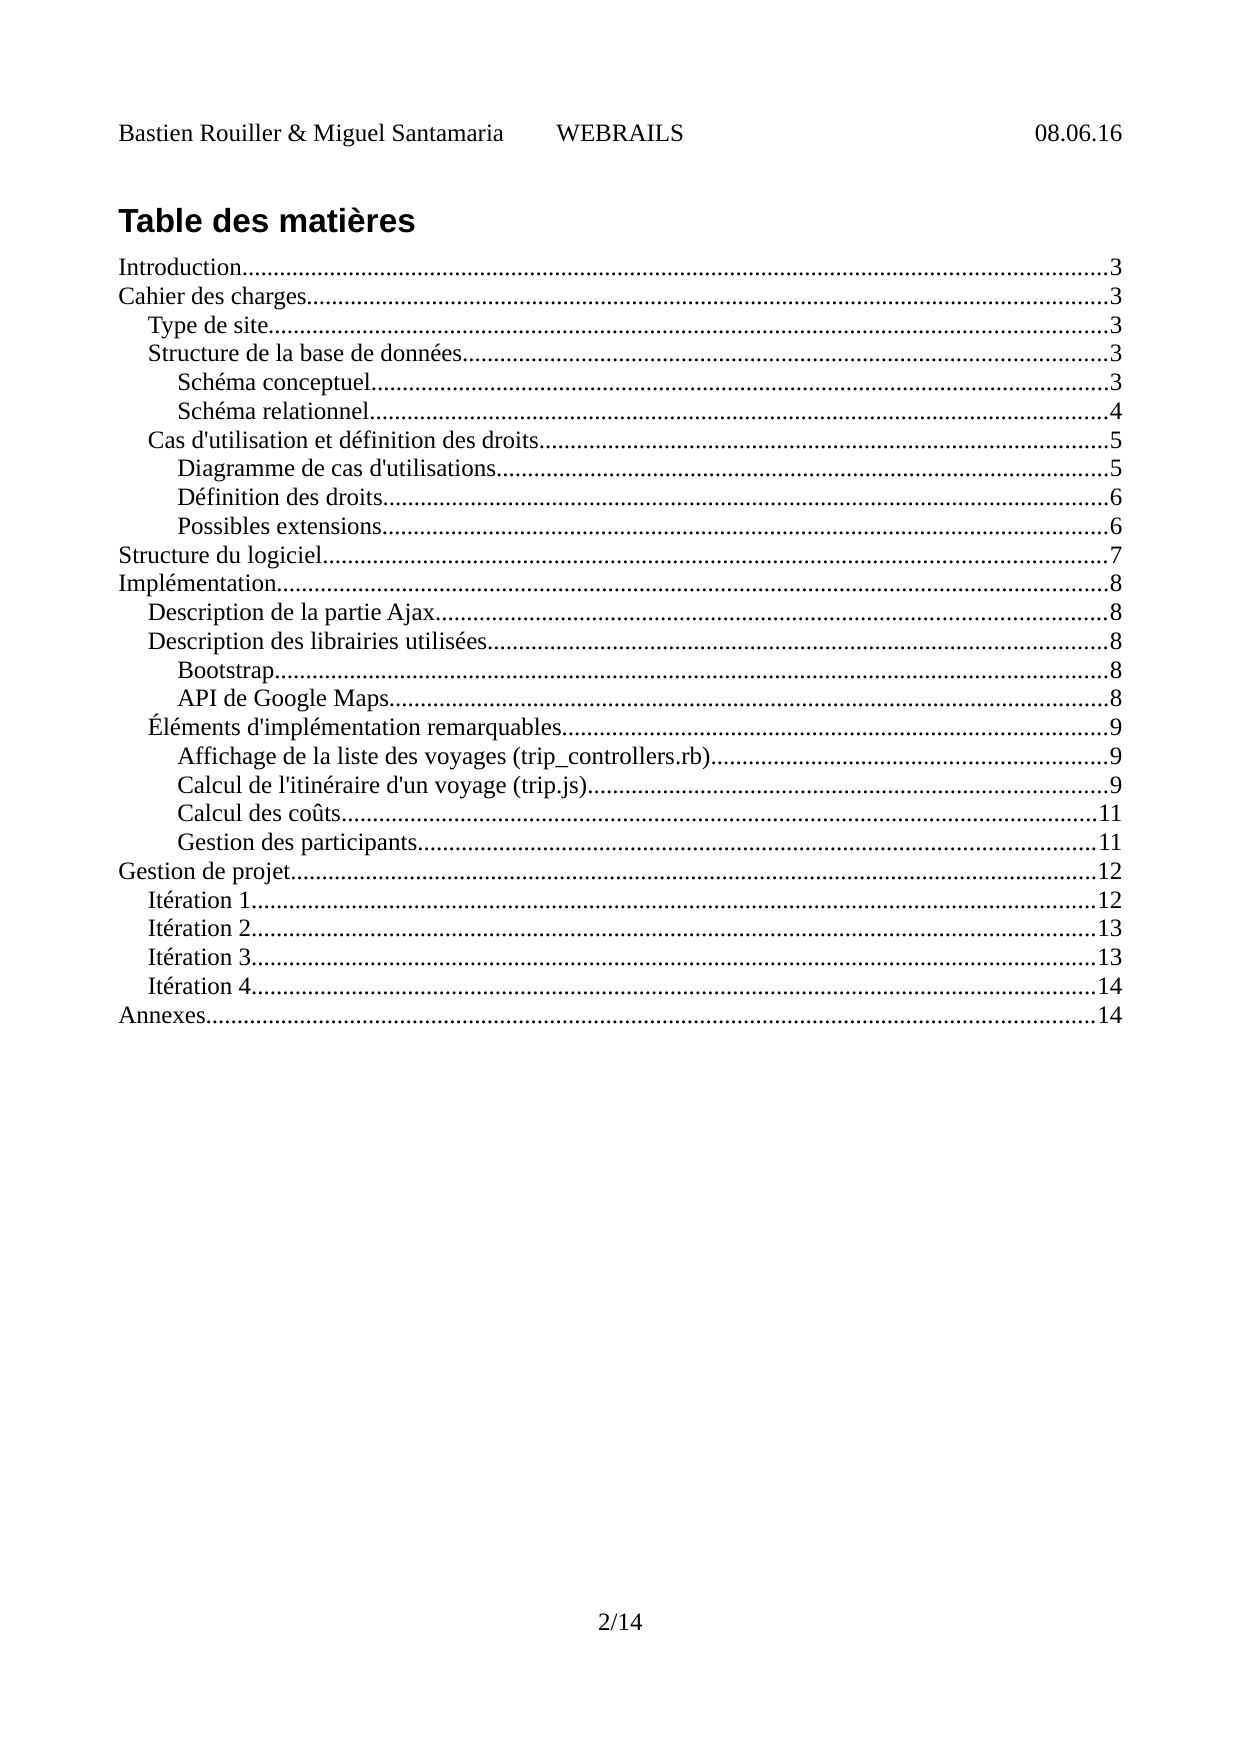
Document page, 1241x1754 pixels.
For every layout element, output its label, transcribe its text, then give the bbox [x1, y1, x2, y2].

text Bootstrap 8 [177, 655, 1122, 683]
text Description des librairies utilisées 8 [148, 626, 1122, 655]
text Calcul des coûts 11 [177, 798, 1122, 827]
text Diagramme de cas d'utilisations 5 [177, 453, 1122, 482]
text Itération 2 13 [148, 913, 1122, 942]
text Itération 3 13 [148, 942, 1122, 971]
text Gestion des participants 11 [177, 827, 1122, 856]
text Structure du logiciel 7 [118, 540, 1122, 568]
text Possibles extensions 6 [177, 511, 1122, 540]
text Type de site 3 [148, 310, 1122, 338]
text Cahier des charges 3 [118, 281, 1122, 310]
text Affichage de la liste des voyages (trip_controllers.rb) 9 [177, 741, 1122, 770]
text Gestion de projet 12 [118, 856, 1122, 885]
text Cas d'utilisation et définition des droits 5 [148, 425, 1122, 453]
text Description de la partie Ajax 8 [148, 597, 1122, 626]
text Définition des droits 6 [177, 482, 1122, 511]
text Implémentation 8 [118, 568, 1122, 597]
text Schéma relationnel 4 [177, 396, 1122, 425]
text Structure de la base de données 3 [148, 338, 1122, 367]
text Itération 1 12 [148, 885, 1122, 913]
text Schéma conceptuel 3 [177, 367, 1122, 396]
text Itération 4 14 [148, 971, 1122, 1000]
text Calcul de l'itinéraire d'un voyage (trip.js) 9 [177, 770, 1122, 798]
text Annexes 14 [118, 1000, 1122, 1028]
text API de Google Maps 8 [177, 683, 1122, 712]
text Éléments d'implémentation remarquables 9 [148, 712, 1122, 741]
text Introduction 3 [118, 252, 1122, 281]
subtitle Table des matières [118, 201, 1122, 240]
